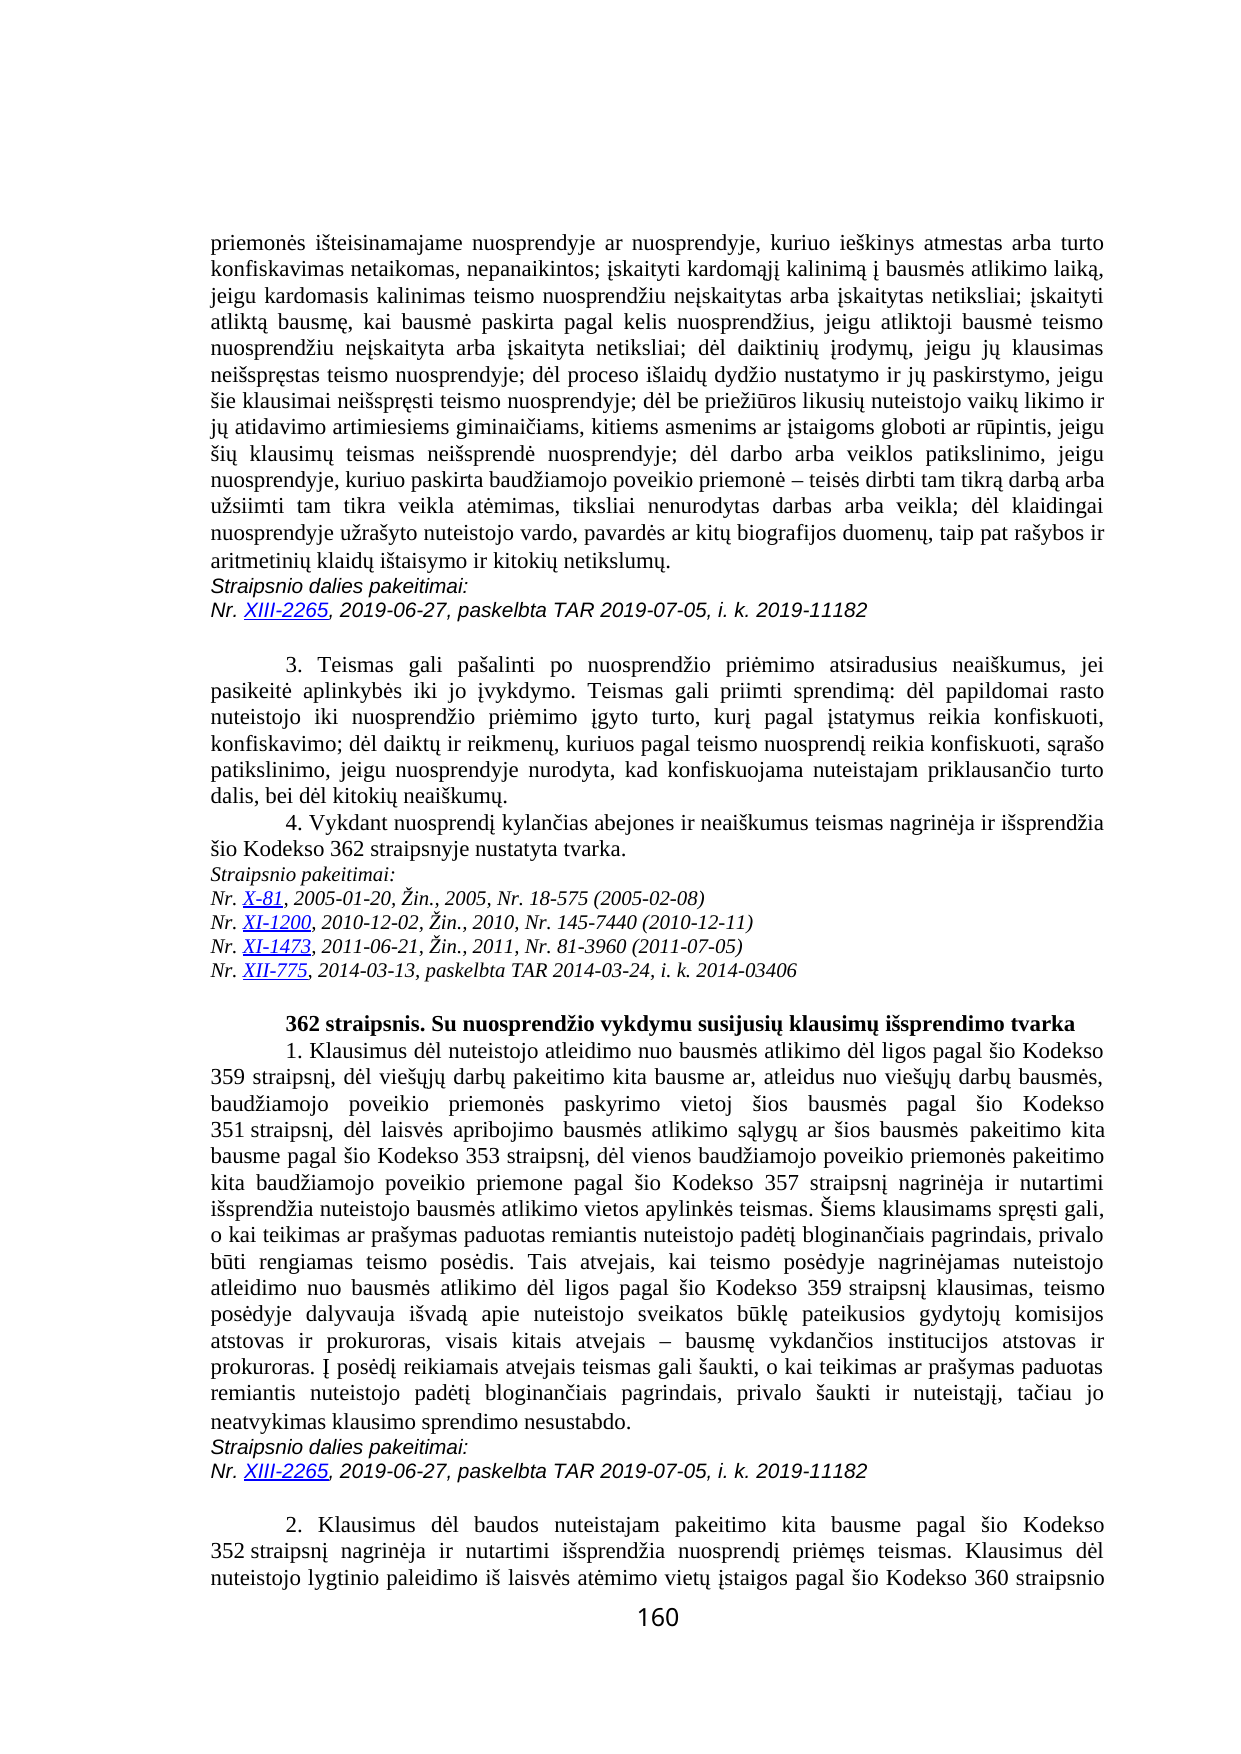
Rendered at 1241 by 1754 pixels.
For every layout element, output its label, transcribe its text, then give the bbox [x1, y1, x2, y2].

text priemonės išteisinamajame nuosprendyje ar nuosprendyje, kuriuo ieškinys atmestas arba turto konfiskavimas netaikomas, nepanaikintos; įskaityti kardomąjį kalinimą į bausmės atlikimo laiką, jeigu kardomasis kalinimas teismo nuosprendžiu neįskaitytas arba įskaitytas netiksliai; įskaityti atliktą bausmę, kai bausmė paskirta pagal kelis nuosprendžius, jeigu atliktoji bausmė teismo nuosprendžiu neįskaityta arba įskaityta netiksliai; dėl daiktinių įrodymų, jeigu jų klausimas neišspręstas teismo nuosprendyje; dėl proceso išlaidų dydžio nustatymo ir jų paskirstymo, jeigu šie klausimai neišspręsti teismo nuosprendyje; dėl be priežiūros likusių nuteistojo vaikų likimo ir jų atidavimo artimiesiems giminaičiams, kitiems asmenims ar įstaigoms globoti ar rūpintis, jeigu šių klausimų teismas neišsprendė nuosprendyje; dėl darbo arba veiklos patikslinimo, jeigu nuosprendyje, kuriuo paskirta baudžiamojo poveikio priemonė – teisės dirbti tam tikrą darbą arba užsiimti tam tikra veikla atėmimas, tiksliai nenurodytas darbas arba veikla; dėl klaidingai nuosprendyje užrašyto nuteistojo vardo, pavardės ar kitų biografijos duomenų, taip pat rašybos ir aritmetinių klaidų ištaisymo ir kitokių netikslumų. [210, 229, 1105, 574]
text 1. Klausimus dėl nuteistojo atleidimo nuo bausmės atlikimo dėl ligos pagal šio Kodekso 359 straipsnį, dėl viešųjų darbų pakeitimo kita bausme ar, atleidus nuo viešųjų darbų bausmės, baudžiamojo poveikio priemonės paskyrimo vietoj šios bausmės pagal šio Kodekso 351 straipsnį, dėl laisvės apribojimo bausmės atlikimo sąlygų ar šios bausmės pakeitimo kita bausme pagal šio Kodekso 353 straipsnį, dėl vienos baudžiamojo poveikio priemonės pakeitimo kita baudžiamojo poveikio priemone pagal šio Kodekso 357 straipsnį nagrinėja ir nutartimi išsprendžia nuteistojo bausmės atlikimo vietos apylinkės teismas. Šiems klausimams spręsti gali, o kai teikimas ar prašymas paduotas remiantis nuteistojo padėtį bloginančiais pagrindais, privalo būti rengiamas teismo posėdis. Tais atvejais, kai teismo posėdyje nagrinėjamas nuteistojo atleidimo nuo bausmės atlikimo dėl ligos pagal šio Kodekso 359 straipsnį klausimas, teismo posėdyje dalyvauja išvadą apie nuteistojo sveikatos būklę pateikusios gydytojų komisijos atstovas ir prokuroras, visais kitais atvejais – bausmę vykdančios institucijos atstovas ir prokuroras. Į posėdį reikiamais atvejais teismas gali šaukti, o kai teikimas ar prašymas paduotas remiantis nuteistojo padėtį bloginančiais pagrindais, privalo šaukti ir nuteistąjį, tačiau jo neatvykimas klausimo sprendimo nesustabdo. [210, 1037, 1105, 1434]
text Straipsnio pakeitimai: [210, 861, 1105, 886]
text Nr. XIII-2265, 2019-06-27, paskelbta TAR 2019-07-05, i. k. 2019-11182 [210, 1458, 1105, 1482]
text Nr. XI-1473, 2011-06-21, Žin., 2011, Nr. 81-3960 (2011-07-05) [210, 934, 1105, 958]
text Nr. XI-1200, 2010-12-02, Žin., 2010, Nr. 145-7440 (2010-12-11) [210, 909, 1105, 934]
text Straipsnio dalies pakeitimai: [210, 574, 1105, 598]
text Nr. X-81, 2005-01-20, Žin., 2005, Nr. 18-575 (2005-02-08) [210, 886, 1105, 909]
text 4. Vykdant nuosprendį kylančias abejones ir neaiškumus teismas nagrinėja ir išsprendžia šio Kodekso 362 straipsnyje nustatyta tvarka. [210, 809, 1105, 861]
text Straipsnio dalies pakeitimai: [210, 1434, 1105, 1458]
text 2. Klausimus dėl baudos nuteistajam pakeitimo kita bausme pagal šio Kodekso 352 straipsnį nagrinėja ir nutartimi išsprendžia nuosprendį priėmęs teismas. Klausimus dėl nuteistojo lygtinio paleidimo iš laisvės atėmimo vietų įstaigos pagal šio Kodekso 360 straipsnio [210, 1511, 1105, 1590]
text 362 straipsnis. Su nuosprendžio vykdymu susijusių klausimų išsprendimo tvarka [285, 1011, 1105, 1037]
text 3. Teismas gali pašalinti po nuosprendžio priėmimo atsiradusius neaiškumus, jei pasikeitė aplinkybės iki jo įvykdymo. Teismas gali priimti sprendimą: dėl papildomai rasto nuteistojo iki nuosprendžio priėmimo įgyto turto, kurį pagal įstatymus reikia konfiskuoti, konfiskavimo; dėl daiktų ir reikmenų, kuriuos pagal teismo nuosprendį reikia konfiskuoti, sąrašo patikslinimo, jeigu nuosprendyje nurodyta, kad konfiskuojama nuteistajam priklausančio turto dalis, bei dėl kitokių neaiškumų. [210, 651, 1105, 809]
text Nr. XII-775, 2014-03-13, paskelbta TAR 2014-03-24, i. k. 2014-03406 [210, 958, 1105, 982]
text Nr. XIII-2265, 2019-06-27, paskelbta TAR 2019-07-05, i. k. 2019-11182 [210, 598, 1105, 622]
